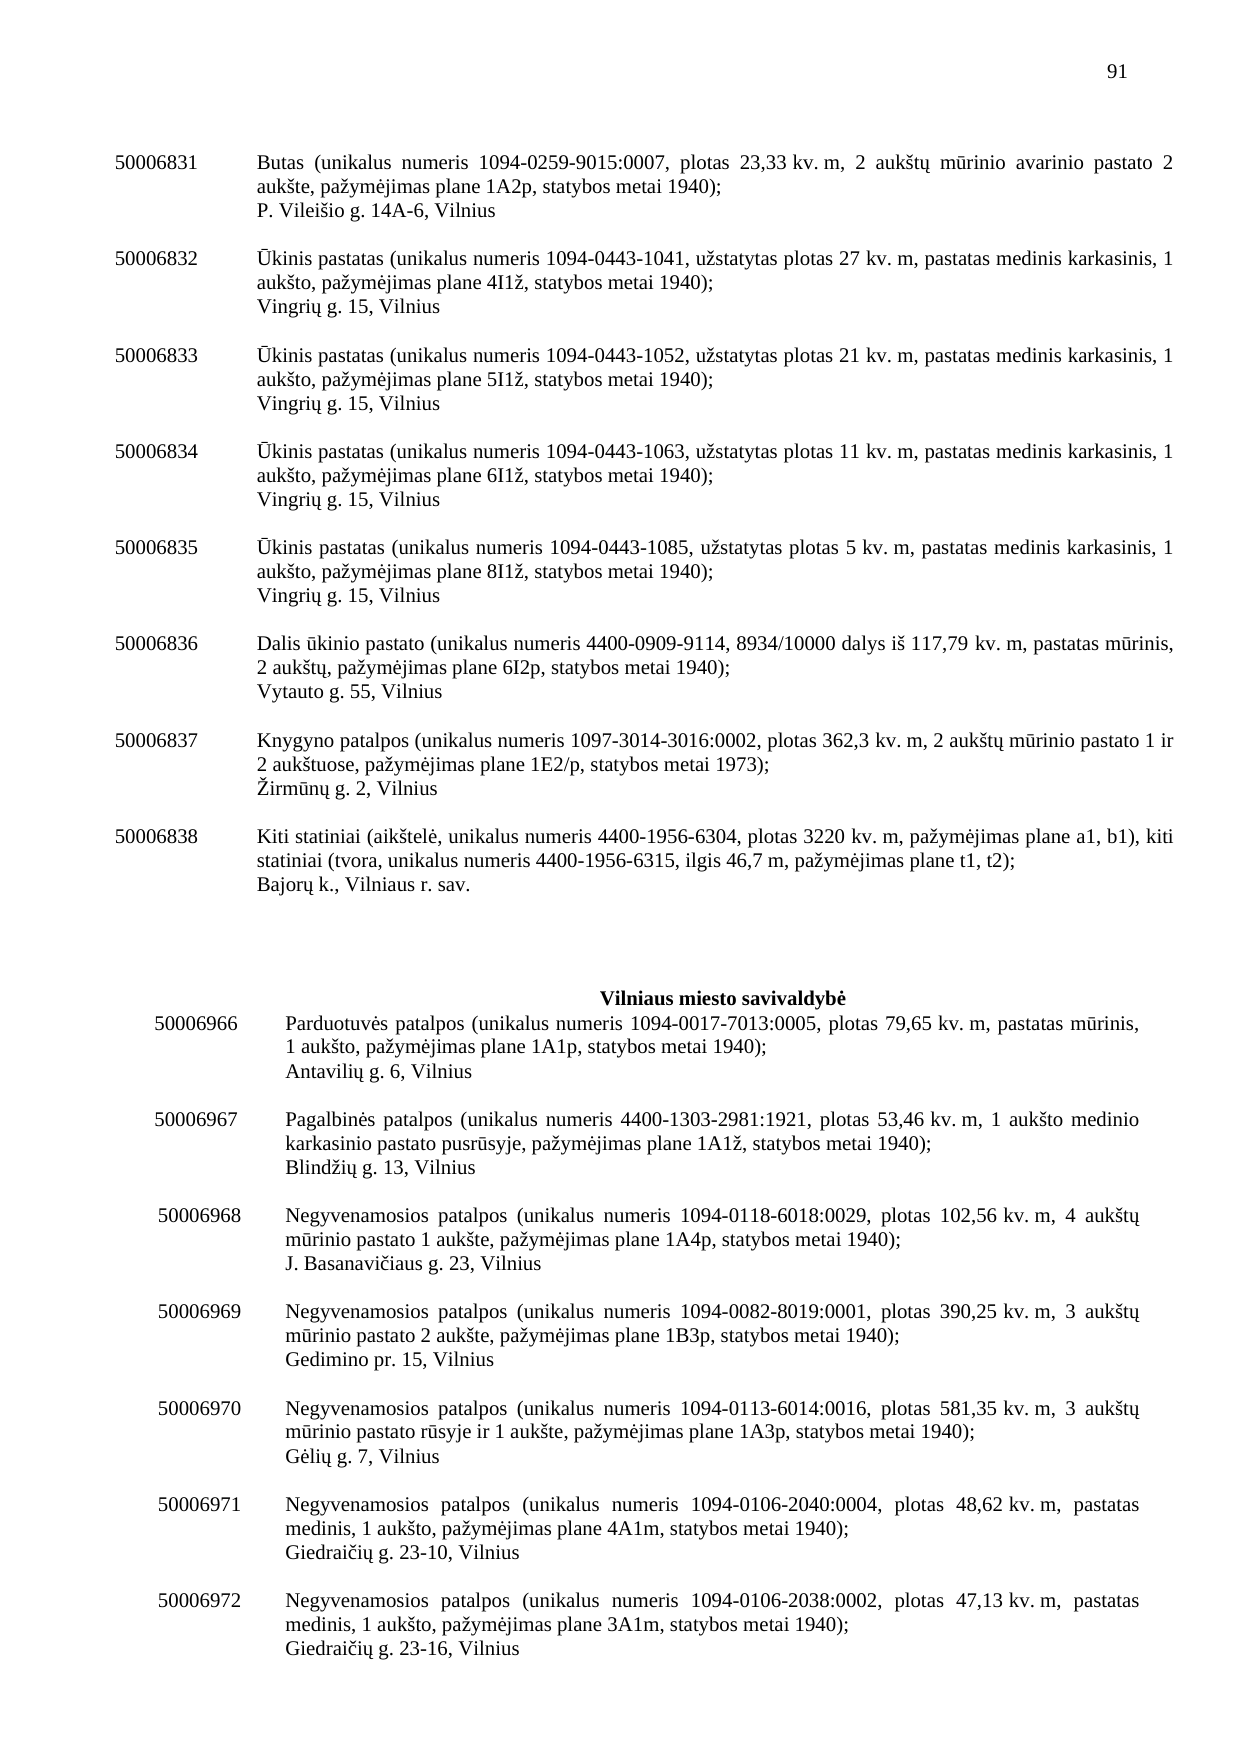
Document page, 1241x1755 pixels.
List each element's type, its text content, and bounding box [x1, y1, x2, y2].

table_cell [1179, 1010, 1185, 1107]
table_cell [1179, 1203, 1185, 1299]
table_cell [115, 986, 119, 1010]
table_cell [94, 1588, 110, 1684]
table_cell [110, 1107, 114, 1203]
table_cell [1213, 150, 1220, 246]
table_cell [1166, 1299, 1179, 1395]
table_cell [1213, 1203, 1220, 1299]
table_cell [110, 986, 114, 1010]
table_cell [119, 1395, 124, 1492]
table_cell [1213, 1299, 1220, 1395]
table_cell [1213, 631, 1220, 727]
table_cell [1213, 246, 1220, 342]
table_cell [1159, 1203, 1166, 1299]
table_cell 50006833 Ūkinis pastatas (unikalus numeris 1094-0443-1052, užstatytas plotas 21 kv. m, pastatas medinis karkasinis, 1 aukšto, pažymėjimas plane 5I1ž, statybos metai 1940); Vingrių g. 15, Vilnius [94, 343, 1185, 439]
table_cell Vilniaus miesto savivaldybė [295, 986, 1151, 1010]
table_cell [1197, 1588, 1213, 1684]
table_cell [1213, 535, 1220, 631]
table_cell [119, 1299, 124, 1395]
table_cell [119, 1492, 124, 1588]
table_cell [1213, 1010, 1220, 1107]
table_cell [1197, 631, 1213, 727]
table_cell [119, 986, 124, 1010]
table_cell [1159, 986, 1166, 1010]
table_cell [1179, 1492, 1185, 1588]
table_cell [1151, 1107, 1159, 1203]
table_cell [124, 1010, 137, 1107]
table_cell [1185, 150, 1197, 246]
table_cell [1166, 986, 1179, 1010]
table_cell 50006967 Pagalbinės patalpos (unikalus numeris 4400-1303-2981:1921, plotas 53,46 kv. m, 1 aukšto medinio karkasinio pastato pusrūsyje, pažymėjimas plane 1A1ž, statybos metai 1940); Blindžių g. 13, Vilnius [138, 1107, 1151, 1203]
table_cell [1197, 1395, 1213, 1492]
table_cell 50006838 Kiti statiniai (aikštelė, unikalus numeris 4400-1956-6304, plotas 3220 kv. m, pažymėjimas plane a1, b1), kiti statiniai (tvora, unikalus numeris 4400-1956-6315, ilgis 46,7 m, pažymėjimas plane t1, t2); Bajorų k., Vilniaus r. sav. [94, 824, 1185, 920]
table_cell [124, 1492, 137, 1588]
table_cell [1185, 824, 1197, 920]
table_cell [1159, 1299, 1166, 1395]
table_cell [1197, 1492, 1213, 1588]
table_cell [1166, 1203, 1179, 1299]
table_cell [115, 1010, 119, 1107]
table_cell [1179, 986, 1185, 1010]
table_cell [110, 1588, 114, 1684]
table_cell [94, 1203, 110, 1299]
table_cell [1197, 150, 1213, 246]
table_cell [1197, 1299, 1213, 1395]
table_cell 50006972 Negyvenamosios patalpos (unikalus numeris 1094-0106-2038:0002, plotas 47,13 kv. m, pastatas medinis, 1 aukšto, pažymėjimas plane 3A1m, statybos metai 1940); Giedraičių g. 23-16, Vilnius [138, 1588, 1151, 1684]
table_cell [1197, 728, 1213, 824]
table_cell [138, 986, 295, 1010]
table_cell [124, 1203, 137, 1299]
table_cell [1185, 246, 1197, 342]
table_cell [115, 1299, 119, 1395]
table_cell [124, 1299, 137, 1395]
table_cell [1213, 986, 1220, 1010]
table_cell [124, 1107, 137, 1203]
table_cell [1213, 728, 1220, 824]
table_cell [1185, 1107, 1197, 1203]
table_cell [110, 1492, 114, 1588]
table_cell [1166, 1588, 1179, 1684]
table_cell [1185, 1492, 1197, 1588]
table_cell [110, 1010, 114, 1107]
table_cell 50006832 Ūkinis pastatas (unikalus numeris 1094-0443-1041, užstatytas plotas 27 kv. m, pastatas medinis karkasinis, 1 aukšto, pažymėjimas plane 4I1ž, statybos metai 1940); Vingrių g. 15, Vilnius [94, 246, 1185, 342]
table_cell [1151, 986, 1159, 1010]
table_cell [1197, 439, 1213, 535]
table_cell [1197, 986, 1213, 1010]
table_cell [1159, 1107, 1166, 1203]
table_cell [1185, 439, 1197, 535]
table_cell [1151, 1299, 1159, 1395]
table_cell 50006836 Dalis ūkinio pastato (unikalus numeris 4400-0909-9114, 8934/10000 dalys iš 117,79 kv. m, pastatas mūrinis, 2 aukštų, pažymėjimas plane 6I2p, statybos metai 1940); Vytauto g. 55, Vilnius [94, 631, 1185, 727]
table_cell [1185, 1588, 1197, 1684]
table_cell [1213, 1588, 1220, 1684]
table_cell [1213, 1492, 1220, 1588]
table_cell [1185, 1203, 1197, 1299]
table_cell [1185, 1395, 1197, 1492]
table_cell [1166, 1492, 1179, 1588]
table_cell [124, 1588, 137, 1684]
table_cell [1197, 1107, 1213, 1203]
table_cell [1159, 1010, 1166, 1107]
table_cell [1159, 1395, 1166, 1492]
table_cell [1197, 920, 1213, 986]
table_cell [94, 1299, 110, 1395]
table_cell [1159, 1588, 1166, 1684]
table_cell [115, 1107, 119, 1203]
table_cell [1185, 1010, 1197, 1107]
table_cell [1197, 535, 1213, 631]
table_cell [1197, 824, 1213, 920]
table_cell [1213, 343, 1220, 439]
table_cell [119, 1107, 124, 1203]
table_cell [1197, 1010, 1213, 1107]
table_cell [1185, 1299, 1197, 1395]
table_cell 50006835 Ūkinis pastatas (unikalus numeris 1094-0443-1085, užstatytas plotas 5 kv. m, pastatas medinis karkasinis, 1 aukšto, pažymėjimas plane 8I1ž, statybos metai 1940); Vingrių g. 15, Vilnius [94, 535, 1185, 631]
table_cell [1185, 535, 1197, 631]
table_cell [115, 1203, 119, 1299]
table_cell [94, 1395, 110, 1492]
table_cell 50006969 Negyvenamosios patalpos (unikalus numeris 1094-0082-8019:0001, plotas 390,25 kv. m, 3 aukštų mūrinio pastato 2 aukšte, pažymėjimas plane 1B3p, statybos metai 1940); Gedimino pr. 15, Vilnius [138, 1299, 1151, 1395]
table_cell [110, 1299, 114, 1395]
table_cell [1179, 1395, 1185, 1492]
table_cell [1197, 1203, 1213, 1299]
table_cell [1197, 343, 1213, 439]
table_cell [1166, 1010, 1179, 1107]
table_cell 50006837 Knygyno patalpos (unikalus numeris 1097-3014-3016:0002, plotas 362,3 kv. m, 2 aukštų mūrinio pastato 1 ir 2 aukštuose, pažymėjimas plane 1E2/p, statybos metai 1973); Žirmūnų g. 2, Vilnius [94, 728, 1185, 824]
table_cell [124, 1395, 137, 1492]
table_cell [1166, 1395, 1179, 1492]
table_cell [1213, 824, 1220, 920]
table_cell [94, 920, 1185, 986]
table_cell [1166, 1107, 1179, 1203]
table_cell [110, 1395, 114, 1492]
table_cell [1179, 1107, 1185, 1203]
table_cell [119, 1010, 124, 1107]
table_cell [1213, 1107, 1220, 1203]
table_cell [1197, 246, 1213, 342]
table_cell [1151, 1203, 1159, 1299]
table_cell [94, 1107, 110, 1203]
table_cell [1185, 728, 1197, 824]
table_cell 50006831 Butas (unikalus numeris 1094-0259-9015:0007, plotas 23,33 kv. m, 2 aukštų mūrinio avarinio pastato 2 aukšte, pažymėjimas plane 1A2p, statybos metai 1940); P. Vileišio g. 14A-6, Vilnius [94, 150, 1185, 246]
table_cell [124, 986, 137, 1010]
table_cell [94, 1492, 110, 1588]
table_cell [1151, 1010, 1159, 1107]
table_cell [1151, 1395, 1159, 1492]
table_cell [1185, 920, 1197, 986]
table_cell 50006970 Negyvenamosios patalpos (unikalus numeris 1094-0113-6014:0016, plotas 581,35 kv. m, 3 aukštų mūrinio pastato rūsyje ir 1 aukšte, pažymėjimas plane 1A3p, statybos metai 1940); Gėlių g. 7, Vilnius [138, 1395, 1151, 1492]
table_cell [94, 1010, 110, 1107]
table_cell 50006971 Negyvenamosios patalpos (unikalus numeris 1094-0106-2040:0004, plotas 48,62 kv. m, pastatas medinis, 1 aukšto, pažymėjimas plane 4A1m, statybos metai 1940); Giedraičių g. 23-10, Vilnius [138, 1492, 1151, 1588]
table_cell [110, 1203, 114, 1299]
table_cell [1179, 1299, 1185, 1395]
table_cell [94, 986, 110, 1010]
table_cell [1185, 986, 1197, 1010]
table_cell [1151, 1588, 1159, 1684]
table_cell 50006966 Parduotuvės patalpos (unikalus numeris 1094-0017-7013:0005, plotas 79,65 kv. m, pastatas mūrinis, 1 aukšto, pažymėjimas plane 1A1p, statybos metai 1940); Antavilių g. 6, Vilnius [138, 1010, 1151, 1107]
table_cell [119, 1203, 124, 1299]
table_cell [1213, 920, 1220, 986]
table_cell [1151, 1492, 1159, 1588]
table_cell [115, 1395, 119, 1492]
table_cell [1185, 343, 1197, 439]
table_cell [119, 1588, 124, 1684]
table_cell [1213, 1395, 1220, 1492]
table_cell [1179, 1588, 1185, 1684]
table_cell [1185, 631, 1197, 727]
table_cell [115, 1492, 119, 1588]
table_cell 50006834 Ūkinis pastatas (unikalus numeris 1094-0443-1063, užstatytas plotas 11 kv. m, pastatas medinis karkasinis, 1 aukšto, pažymėjimas plane 6I1ž, statybos metai 1940); Vingrių g. 15, Vilnius [94, 439, 1185, 535]
table_cell [115, 1588, 119, 1684]
table_cell [1159, 1492, 1166, 1588]
table_cell [1213, 439, 1220, 535]
table_cell 50006968 Negyvenamosios patalpos (unikalus numeris 1094-0118-6018:0029, plotas 102,56 kv. m, 4 aukštų mūrinio pastato 1 aukšte, pažymėjimas plane 1A4p, statybos metai 1940); J. Basanavičiaus g. 23, Vilnius [138, 1203, 1151, 1299]
